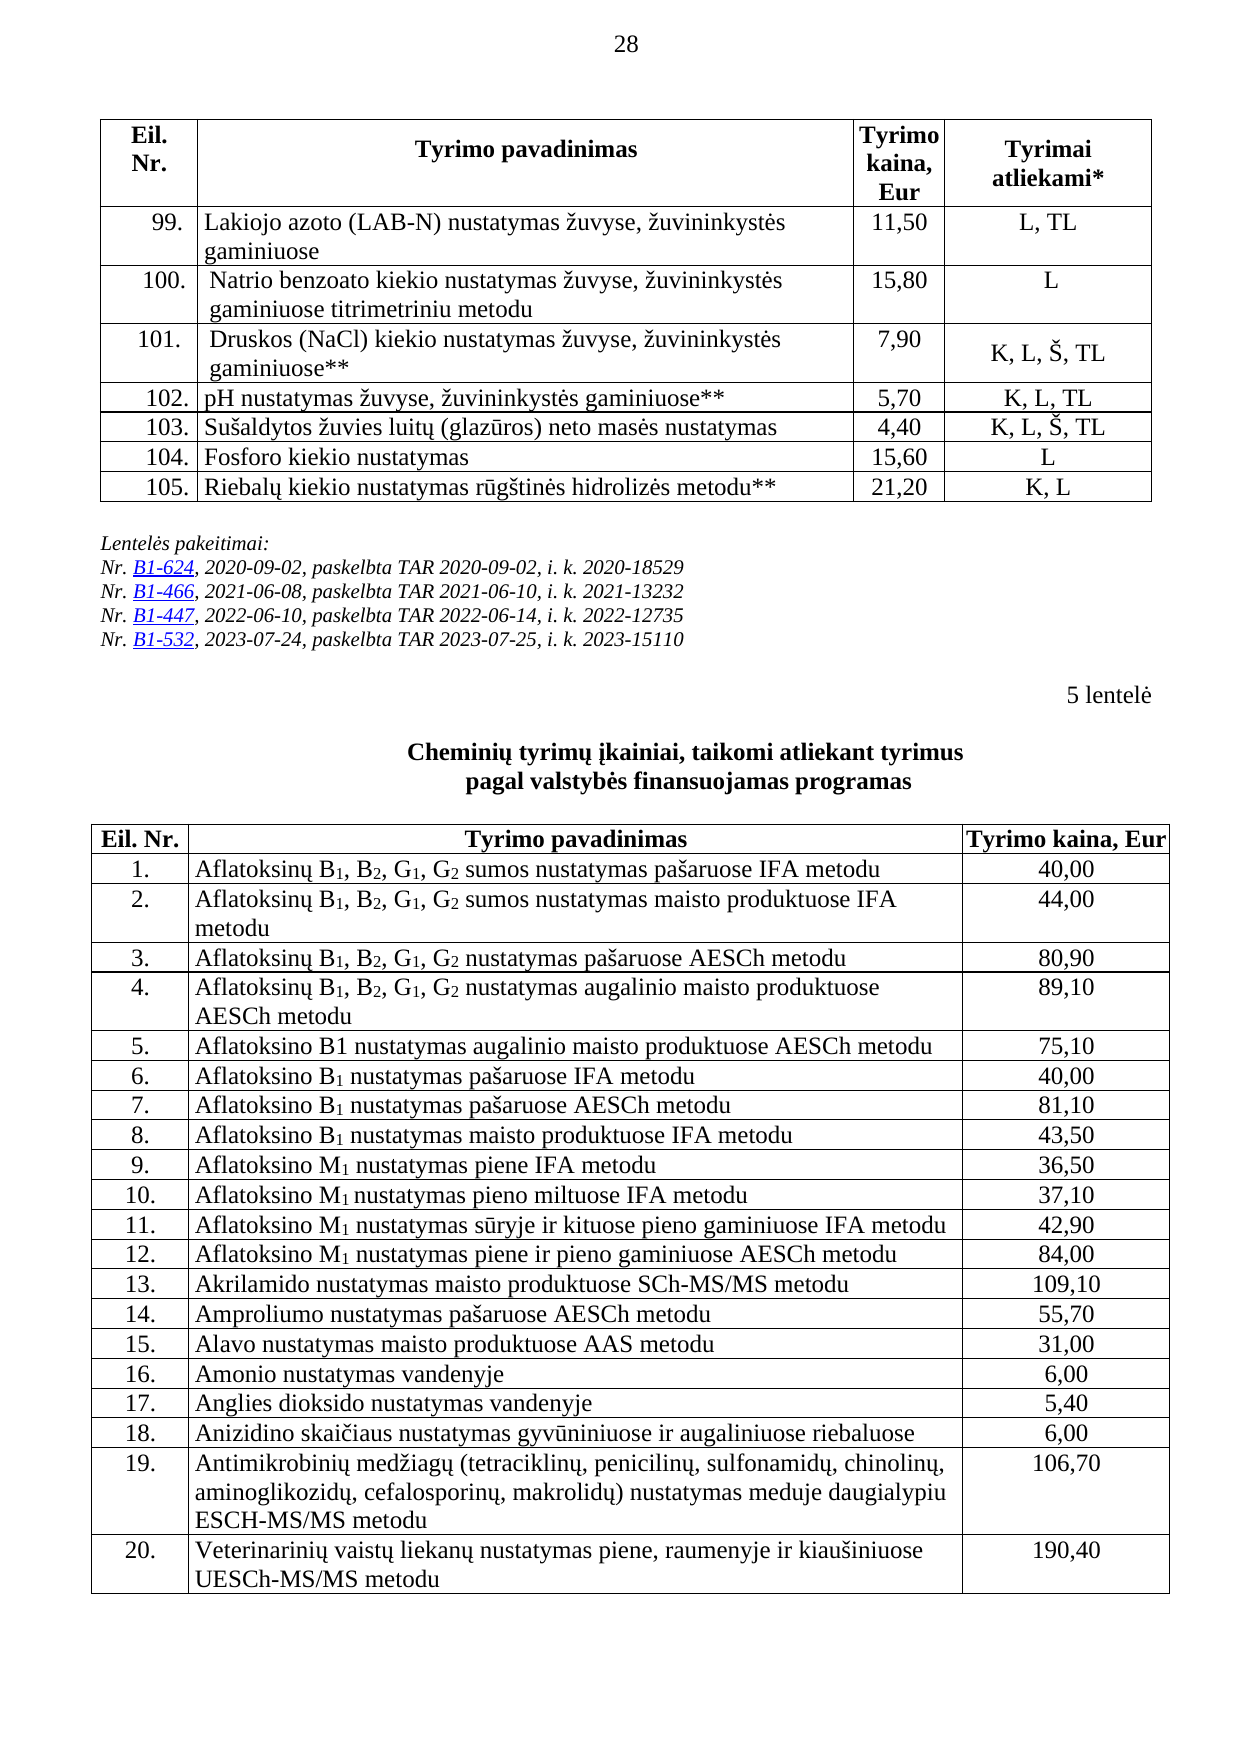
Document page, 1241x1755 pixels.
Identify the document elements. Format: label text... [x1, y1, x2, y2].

text Nr. B1-624, 2020-09-02, paskelbta TAR 2020-09-02, i. k. 2020-18529 [100, 555, 1152, 579]
table_cell Aflatoksino M1 nustatymas pieno miltuose IFA metodu [189, 1180, 962, 1209]
table_cell 4. [92, 973, 188, 1030]
table_cell Druskos (NaCl) kiekio nustatymas žuvyse, žuvininkystės gaminiuose** [198, 324, 853, 382]
table_cell 99. [101, 207, 197, 264]
table_header Eil. Nr. [101, 120, 197, 206]
table_cell Aflatoksino M1 nustatymas piene IFA metodu [189, 1150, 962, 1179]
table_header Tyrimo kaina, Eur [854, 120, 944, 206]
table_cell Aflatoksino B1 nustatymas maisto produktuose IFA metodu [189, 1120, 962, 1149]
table_cell 11,50 [854, 207, 944, 264]
table_cell Aflatoksino B1 nustatymas pašaruose AESCh metodu [189, 1091, 962, 1119]
table_cell 75,10 [963, 1031, 1169, 1060]
table_cell L [945, 442, 1151, 471]
table_cell 7. [92, 1091, 188, 1119]
table_cell 105. [101, 472, 197, 501]
table_cell 37,10 [963, 1180, 1169, 1209]
table_header Tyrimo pavadinimas [189, 825, 962, 853]
table_cell 11. [92, 1210, 188, 1238]
table_cell Anglies dioksido nustatymas vandenyje [189, 1389, 962, 1417]
table_cell 103. [101, 413, 197, 441]
table_cell Akrilamido nustatymas maisto produktuose SCh-MS/MS metodu [189, 1269, 962, 1298]
table_cell Lakiojo azoto (LAB-N) nustatymas žuvyse, žuvininkystės gaminiuose [198, 207, 853, 264]
table_cell 10. [92, 1180, 188, 1209]
table_cell Aflatoksinų B1, B2, G1, G2 nustatymas pašaruose AESCh metodu [189, 943, 962, 971]
table_cell 40,00 [963, 1061, 1169, 1089]
table_cell 12. [92, 1240, 188, 1268]
table_header Tyrimo kaina, Eur [963, 825, 1169, 853]
table_cell 15,80 [854, 266, 944, 323]
table_cell 55,70 [963, 1299, 1169, 1328]
table_cell 44,00 [963, 884, 1169, 942]
table_cell 9. [92, 1150, 188, 1179]
table_cell 17. [92, 1389, 188, 1417]
table_cell 43,50 [963, 1120, 1169, 1149]
table_cell 81,10 [963, 1091, 1169, 1119]
text pagal valstybės finansuojamas programas [225, 766, 1152, 795]
table_cell 3. [92, 943, 188, 971]
table_cell 19. [92, 1448, 188, 1534]
table_cell K, L, Š, TL [945, 324, 1151, 382]
table_cell 6,00 [963, 1359, 1169, 1387]
table_cell pH nustatymas žuvyse, žuvininkystės gaminiuose** [198, 383, 853, 411]
table_cell 6. [92, 1061, 188, 1089]
table_cell 13. [92, 1269, 188, 1298]
table_cell Aflatoksino M1 nustatymas sūryje ir kituose pieno gaminiuose IFA metodu [189, 1210, 962, 1238]
table_cell 102. [101, 383, 197, 411]
text Lentelės pakeitimai: [100, 531, 1152, 555]
table_header Tyrimai atliekami* [945, 120, 1151, 206]
table_cell 2. [92, 884, 188, 942]
table_cell 14. [92, 1299, 188, 1328]
text 5 lentelė [188, 680, 1152, 708]
table_cell 36,50 [963, 1150, 1169, 1179]
table_cell 106,70 [963, 1448, 1169, 1534]
text Nr. B1-466, 2021-06-08, paskelbta TAR 2021-06-10, i. k. 2021-13232 [100, 579, 1152, 603]
table_cell Alavo nustatymas maisto produktuose AAS metodu [189, 1329, 962, 1358]
table_cell 104. [101, 442, 197, 471]
table_cell 100. [101, 266, 197, 323]
table_cell K, L, Š, TL [945, 413, 1151, 441]
table_cell L, TL [945, 207, 1151, 264]
text Nr. B1-532, 2023-07-24, paskelbta TAR 2023-07-25, i. k. 2023-15110 [100, 627, 1152, 651]
table_cell 5. [92, 1031, 188, 1060]
table_cell 6,00 [963, 1418, 1169, 1447]
table_header Tyrimo pavadinimas [198, 120, 853, 206]
table_cell 5,70 [854, 383, 944, 411]
table_cell L [945, 266, 1151, 323]
table_cell 8. [92, 1120, 188, 1149]
table_cell Aflatoksinų B1, B2, G1, G2 sumos nustatymas maisto produktuose IFA metodu [189, 884, 962, 942]
text Nr. B1-447, 2022-06-10, paskelbta TAR 2022-06-14, i. k. 2022-12735 [100, 603, 1152, 627]
table_cell 7,90 [854, 324, 944, 382]
table_cell 15,60 [854, 442, 944, 471]
table_cell 31,00 [963, 1329, 1169, 1358]
table_cell 40,00 [963, 854, 1169, 883]
table_cell 21,20 [854, 472, 944, 501]
table_cell 18. [92, 1418, 188, 1447]
table_cell Amonio nustatymas vandenyje [189, 1359, 962, 1387]
text Cheminių tyrimų įkainiai, taikomi atliekant tyrimus [225, 737, 1152, 766]
table_cell Aflatoksinų B1, B2, G1, G2 nustatymas augalinio maisto produktuose AESCh metodu [189, 973, 962, 1030]
table_cell 89,10 [963, 973, 1169, 1030]
table_cell 1. [92, 854, 188, 883]
table_cell 15. [92, 1329, 188, 1358]
table_cell Amproliumo nustatymas pašaruose AESCh metodu [189, 1299, 962, 1328]
table_cell Fosforo kiekio nustatymas [198, 442, 853, 471]
table_cell 42,90 [963, 1210, 1169, 1238]
table_cell 16. [92, 1359, 188, 1387]
table_cell Antimikrobinių medžiagų (tetraciklinų, penicilinų, sulfonamidų, chinolinų, aminoglikozidų, cefalosporinų, makrolidų) nustatymas meduje daugialypiu ESCH-MS/MS metodu [189, 1448, 962, 1534]
table_cell Anizidino skaičiaus nustatymas gyvūniniuose ir augaliniuose riebaluose [189, 1418, 962, 1447]
table_cell 80,90 [963, 943, 1169, 971]
table_cell Aflatoksino M1 nustatymas piene ir pieno gaminiuose AESCh metodu [189, 1240, 962, 1268]
table_cell 109,10 [963, 1269, 1169, 1298]
table_cell Riebalų kiekio nustatymas rūgštinės hidrolizės metodu** [198, 472, 853, 501]
table_cell Sušaldytos žuvies luitų (glazūros) neto masės nustatymas [198, 413, 853, 441]
table_cell 5,40 [963, 1389, 1169, 1417]
table_cell Aflatoksino B1 nustatymas augalinio maisto produktuose AESCh metodu [189, 1031, 962, 1060]
table_cell Veterinarinių vaistų liekanų nustatymas piene, raumenyje ir kiaušiniuose UESCh-MS/MS metodu [189, 1535, 962, 1593]
table_header Eil. Nr. [92, 825, 188, 853]
table_cell 190,40 [963, 1535, 1169, 1593]
table_cell Aflatoksino B1 nustatymas pašaruose IFA metodu [189, 1061, 962, 1089]
table_cell 84,00 [963, 1240, 1169, 1268]
table_cell 101. [101, 324, 197, 382]
table_cell 4,40 [854, 413, 944, 441]
table_cell K, L, TL [945, 383, 1151, 411]
table_cell K, L [945, 472, 1151, 501]
table_cell Aflatoksinų B1, B2, G1, G2 sumos nustatymas pašaruose IFA metodu [189, 854, 962, 883]
table_cell Natrio benzoato kiekio nustatymas žuvyse, žuvininkystės gaminiuose titrimetriniu metodu [198, 266, 853, 323]
table_cell 20. [92, 1535, 188, 1593]
